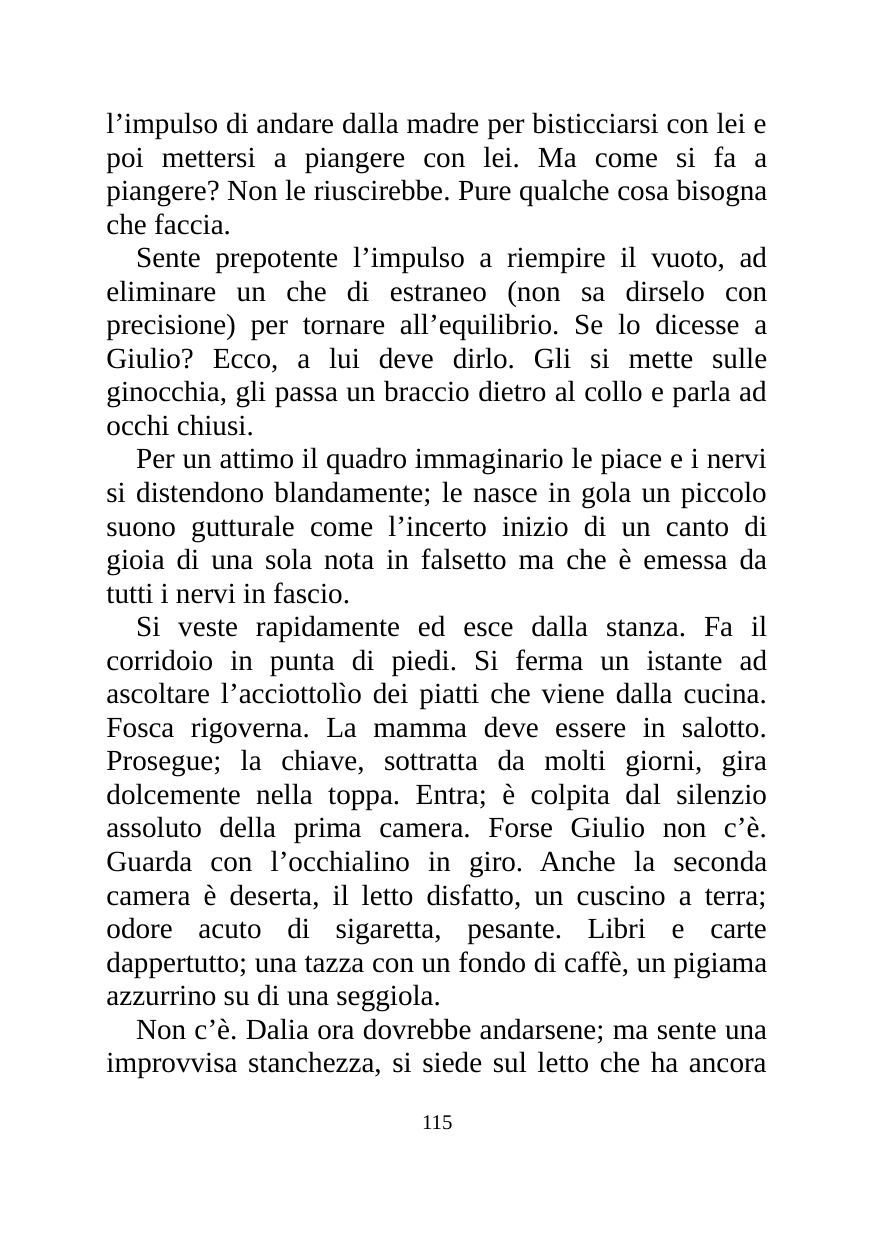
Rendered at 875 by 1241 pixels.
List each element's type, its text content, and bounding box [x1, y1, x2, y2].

text Per un attimo il quadro immaginario le piace e i nervi si distendono blandamente; le nasce in gola un piccolo suono gutturale come l’incerto inizio di un canto di gioia di una sola nota in falsetto ma che è emessa da tutti i nervi in fascio. [106, 442, 768, 609]
text Non c’è. Dalia ora dovrebbe andarsene; ma sente una improvvisa stanchezza, si siede sul letto che ha ancora [106, 1012, 768, 1079]
text l’impulso di andare dalla madre per bisticciarsi con lei e poi mettersi a piangere con lei. Ma come si fa a piangere? Non le riuscirebbe. Pure qualche cosa bisogna che faccia. [106, 106, 768, 240]
text Si veste rapidamente ed esce dalla stanza. Fa il corridoio in punta di piedi. Si ferma un istante ad ascoltare l’acciottolìo dei piatti che viene dalla cucina. Fosca rigoverna. La mamma deve essere in salotto. Prosegue; la chiave, sottratta da molti giorni, gira dolcemente nella toppa. Entra; è colpita dal silenzio assoluto della prima camera. Forse Giulio non c’è. Guarda con l’occhialino in giro. Anche la seconda camera è deserta, il letto disfatto, un cuscino a terra; odore acuto di sigaretta, pesante. Libri e carte dappertutto; una tazza con un fondo di caffè, un pigiama azzurrino su di una seggiola. [106, 609, 768, 1012]
text Sente prepotente l’impulso a riempire il vuoto, ad eliminare un che di estraneo (non sa dirselo con precisione) per tornare all’equilibrio. Se lo dicesse a Giulio? Ecco, a lui deve dirlo. Gli si mette sulle ginocchia, gli passa un braccio dietro al collo e parla ad occhi chiusi. [106, 240, 768, 442]
